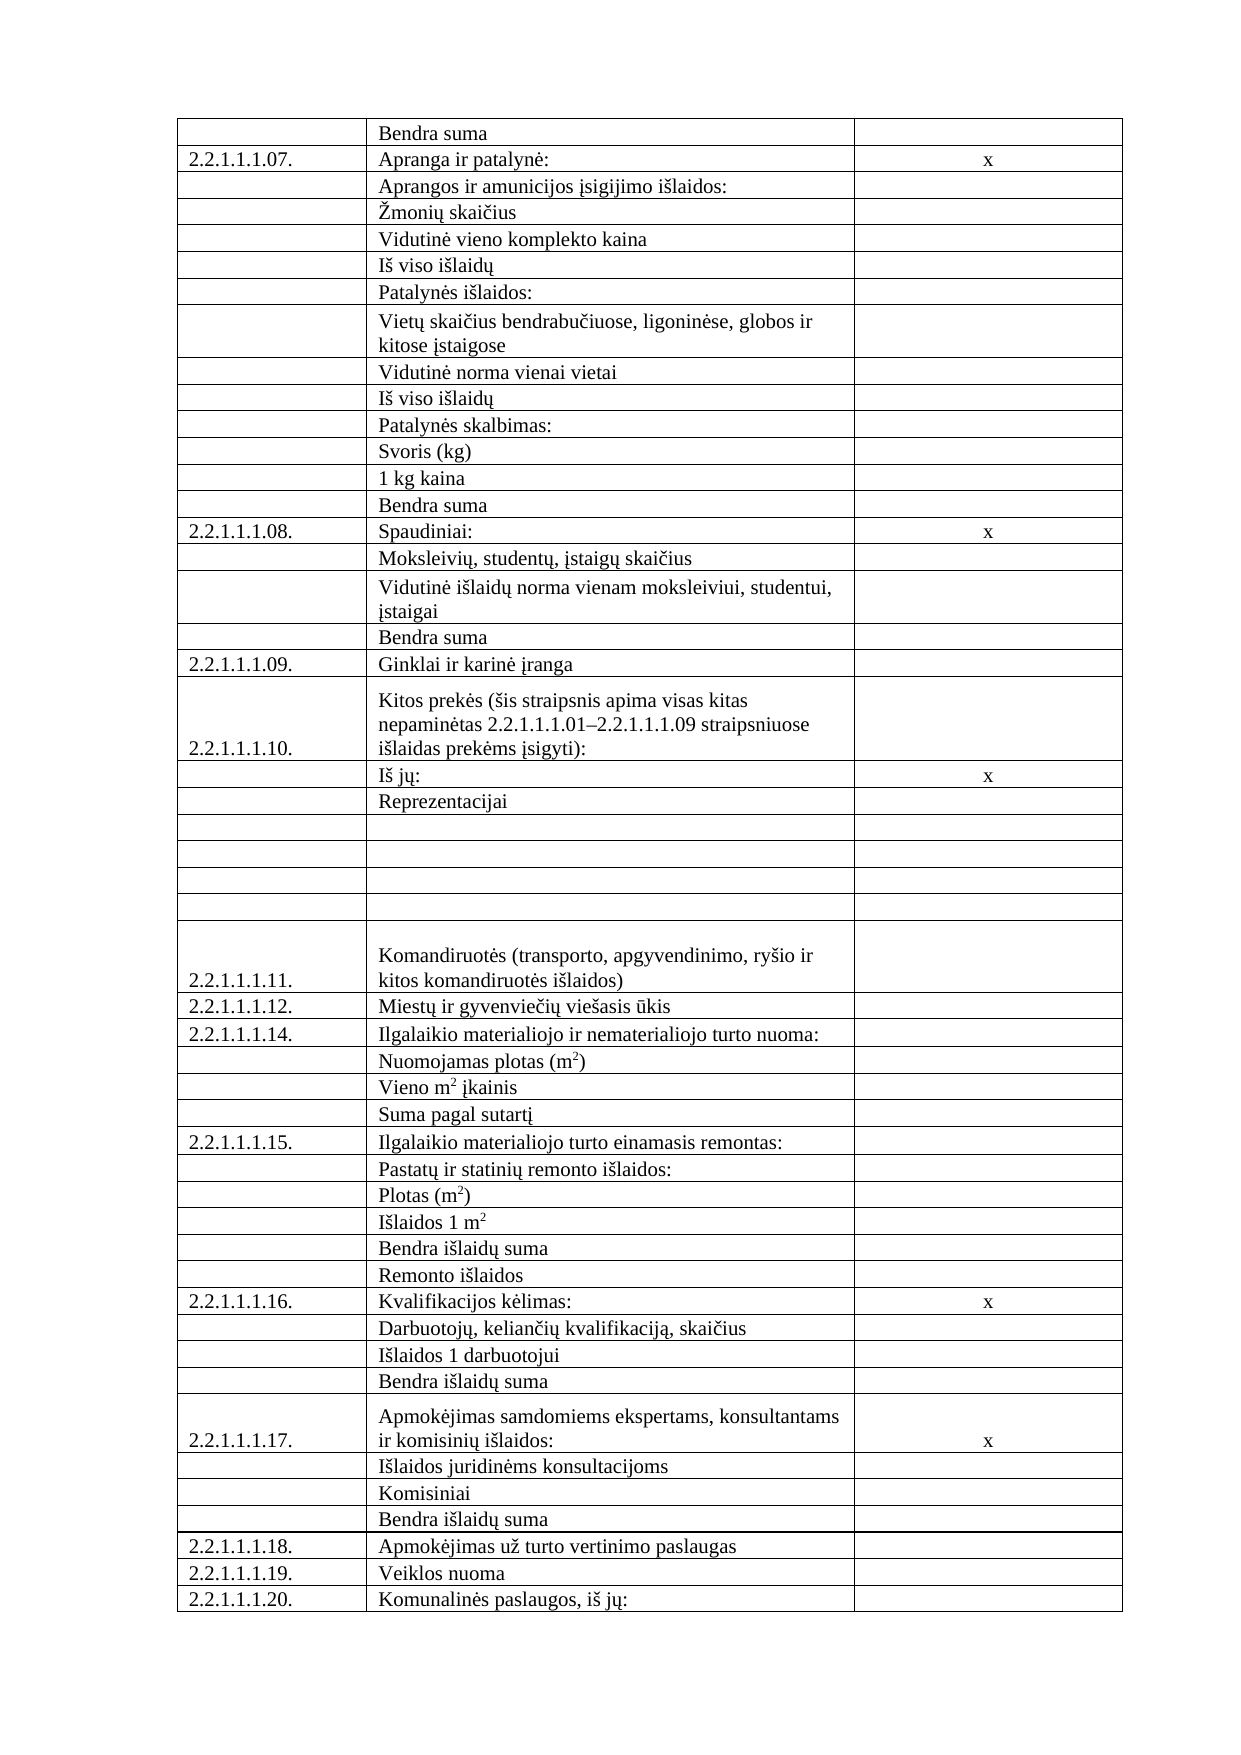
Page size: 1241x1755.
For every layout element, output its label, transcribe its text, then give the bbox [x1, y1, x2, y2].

table_cell [367, 894, 854, 920]
table_cell [855, 385, 1122, 410]
table_cell [178, 624, 366, 649]
table_cell Vidutinė norma vienai vietai [367, 358, 854, 384]
table_cell [178, 1047, 366, 1073]
table_cell [178, 841, 366, 867]
table_cell [178, 119, 366, 145]
table_cell [855, 225, 1122, 251]
table_cell 2.2.1.1.1.16. [178, 1288, 366, 1313]
table_cell Bendra išlaidų suma [367, 1235, 854, 1260]
table_cell Išlaidos 1 darbuotojui [367, 1341, 854, 1367]
table_cell [178, 1235, 366, 1260]
table_cell Bendra išlaidų suma [367, 1506, 854, 1531]
table_cell [855, 571, 1122, 623]
table_cell 2.2.1.1.1.15. [178, 1127, 366, 1154]
table_cell [178, 1479, 366, 1505]
table_cell [367, 841, 854, 867]
table_cell [178, 358, 366, 384]
table_cell [855, 491, 1122, 517]
table_cell Vieno m2 įkainis [367, 1074, 854, 1099]
table_cell Vidutinė vieno komplekto kaina [367, 225, 854, 251]
table_cell [855, 921, 1122, 992]
table_cell Veiklos nuoma [367, 1559, 854, 1584]
table_cell [855, 677, 1122, 760]
table_cell Svoris (kg) [367, 438, 854, 463]
table_cell [855, 868, 1122, 893]
table_cell x [855, 761, 1122, 787]
table_cell [855, 788, 1122, 813]
table_cell [178, 1155, 366, 1181]
table_cell x [855, 518, 1122, 543]
table_cell [855, 1506, 1122, 1531]
table_cell Bendra išlaidų suma [367, 1368, 854, 1393]
table_cell [367, 868, 854, 893]
table_cell Patalynės išlaidos: [367, 279, 854, 304]
table_cell Komisiniai [367, 1479, 854, 1505]
table_cell Aprangos ir amunicijos įsigijimo išlaidos: [367, 172, 854, 198]
table_cell [855, 1479, 1122, 1505]
table_cell x [855, 1288, 1122, 1313]
table_cell [178, 868, 366, 893]
table_cell [855, 815, 1122, 840]
table_cell [855, 1586, 1122, 1611]
table_cell [855, 411, 1122, 437]
table_cell Spaudiniai: [367, 518, 854, 543]
table_cell 2.2.1.1.1.12. [178, 993, 366, 1018]
table_cell [178, 385, 366, 410]
table_cell [855, 1019, 1122, 1046]
table_cell 2.2.1.1.1.11. [178, 921, 366, 992]
table_cell [855, 993, 1122, 1018]
table_cell [855, 119, 1122, 145]
table_cell Apmokėjimas už turto vertinimo paslaugas [367, 1533, 854, 1558]
table_cell Komunalinės paslaugos, iš jų: [367, 1586, 854, 1611]
table_cell [178, 438, 366, 463]
table_cell Reprezentacijai [367, 788, 854, 813]
table_cell [855, 1047, 1122, 1073]
table_cell Išlaidos juridinėms konsultacijoms [367, 1453, 854, 1478]
table_cell [855, 1074, 1122, 1099]
table_cell [855, 199, 1122, 224]
table_cell [178, 1261, 366, 1287]
table_cell [855, 1341, 1122, 1367]
table_cell [178, 491, 366, 517]
table_cell Kvalifikacijos kėlimas: [367, 1288, 854, 1313]
table_cell [178, 1506, 366, 1531]
table_cell [855, 1261, 1122, 1287]
table_cell 2.2.1.1.1.17. [178, 1394, 366, 1452]
table_cell Nuomojamas plotas (m2) [367, 1047, 854, 1073]
table_cell [178, 305, 366, 357]
table_cell Bendra suma [367, 119, 854, 145]
table_cell [855, 544, 1122, 570]
table_cell 2.2.1.1.1.20. [178, 1586, 366, 1611]
table_cell [855, 1235, 1122, 1260]
table_cell Vidutinė išlaidų norma vienam moksleiviui, studentui, įstaigai [367, 571, 854, 623]
table_cell 2.2.1.1.1.08. [178, 518, 366, 543]
table_cell x [855, 1394, 1122, 1452]
table_cell 2.2.1.1.1.09. [178, 650, 366, 676]
table_cell [855, 1315, 1122, 1340]
table_cell [855, 1208, 1122, 1234]
table_cell [855, 252, 1122, 277]
table_cell Pastatų ir statinių remonto išlaidos: [367, 1155, 854, 1181]
table_cell 2.2.1.1.1.18. [178, 1533, 366, 1558]
table_cell 2.2.1.1.1.14. [178, 1019, 366, 1046]
table_cell [178, 544, 366, 570]
table_cell x [855, 146, 1122, 171]
table_cell Suma pagal sutartį [367, 1100, 854, 1126]
table_cell [855, 1182, 1122, 1207]
table_cell [178, 1100, 366, 1126]
table_cell [178, 225, 366, 251]
table_cell [178, 1182, 366, 1207]
table_cell Patalynės skalbimas: [367, 411, 854, 437]
table_cell Bendra suma [367, 491, 854, 517]
table_cell 2.2.1.1.1.07. [178, 146, 366, 171]
table_cell [178, 1341, 366, 1367]
table_cell [178, 199, 366, 224]
table_cell [855, 624, 1122, 649]
table_cell [855, 1453, 1122, 1478]
table_cell Plotas (m2) [367, 1182, 854, 1207]
table_cell [178, 172, 366, 198]
table_cell [178, 1368, 366, 1393]
table_cell [178, 411, 366, 437]
table_cell Ilgalaikio materialiojo ir nematerialiojo turto nuoma: [367, 1019, 854, 1046]
table_cell [178, 252, 366, 277]
table_cell Moksleivių, studentų, įstaigų skaičius [367, 544, 854, 570]
table_cell Ginklai ir karinė įranga [367, 650, 854, 676]
table_cell Darbuotojų, keliančių kvalifikaciją, skaičius [367, 1315, 854, 1340]
table_cell Išlaidos 1 m2 [367, 1208, 854, 1234]
table_cell [855, 841, 1122, 867]
table_cell Komandiruotės (transporto, apgyvendinimo, ryšio ir kitos komandiruotės išlaidos) [367, 921, 854, 992]
table_cell Bendra suma [367, 624, 854, 649]
table_cell [178, 761, 366, 787]
table_cell [855, 1559, 1122, 1584]
table_cell 2.2.1.1.1.19. [178, 1559, 366, 1584]
table_cell 1 kg kaina [367, 465, 854, 490]
table_cell Žmonių skaičius [367, 199, 854, 224]
table_cell [855, 172, 1122, 198]
table_cell [367, 815, 854, 840]
table_cell [855, 279, 1122, 304]
table_cell [178, 279, 366, 304]
table_cell [178, 788, 366, 813]
table_cell [855, 358, 1122, 384]
table_cell [855, 1127, 1122, 1154]
table_cell [855, 1533, 1122, 1558]
table_cell [855, 465, 1122, 490]
table_cell Iš viso išlaidų [367, 252, 854, 277]
table_cell [855, 1155, 1122, 1181]
table_cell Ilgalaikio materialiojo turto einamasis remontas: [367, 1127, 854, 1154]
table_cell [855, 894, 1122, 920]
table_cell [178, 1453, 366, 1478]
table_cell [178, 1208, 366, 1234]
table_cell Vietų skaičius bendrabučiuose, ligoninėse, globos ir kitose įstaigose [367, 305, 854, 357]
table_cell [855, 1368, 1122, 1393]
table_cell Iš viso išlaidų [367, 385, 854, 410]
table_cell Remonto išlaidos [367, 1261, 854, 1287]
table_cell Apmokėjimas samdomiems ekspertams, konsultantams ir komisinių išlaidos: [367, 1394, 854, 1452]
table_cell [178, 1074, 366, 1099]
table_cell 2.2.1.1.1.10. [178, 677, 366, 760]
table_cell [178, 1315, 366, 1340]
table_cell Miestų ir gyvenviečių viešasis ūkis [367, 993, 854, 1018]
table_cell [178, 815, 366, 840]
table_cell [855, 438, 1122, 463]
table_cell Kitos prekės (šis straipsnis apima visas kitas nepaminėtas 2.2.1.1.1.01–2.2.1.1.1.09 straipsniuose išlaidas prekėms įsigyti): [367, 677, 854, 760]
table_cell [855, 1100, 1122, 1126]
table_cell Iš jų: [367, 761, 854, 787]
table_cell [855, 650, 1122, 676]
table_cell Apranga ir patalynė: [367, 146, 854, 171]
table_cell [178, 571, 366, 623]
table_cell [178, 894, 366, 920]
table_cell [178, 465, 366, 490]
table_cell [855, 305, 1122, 357]
